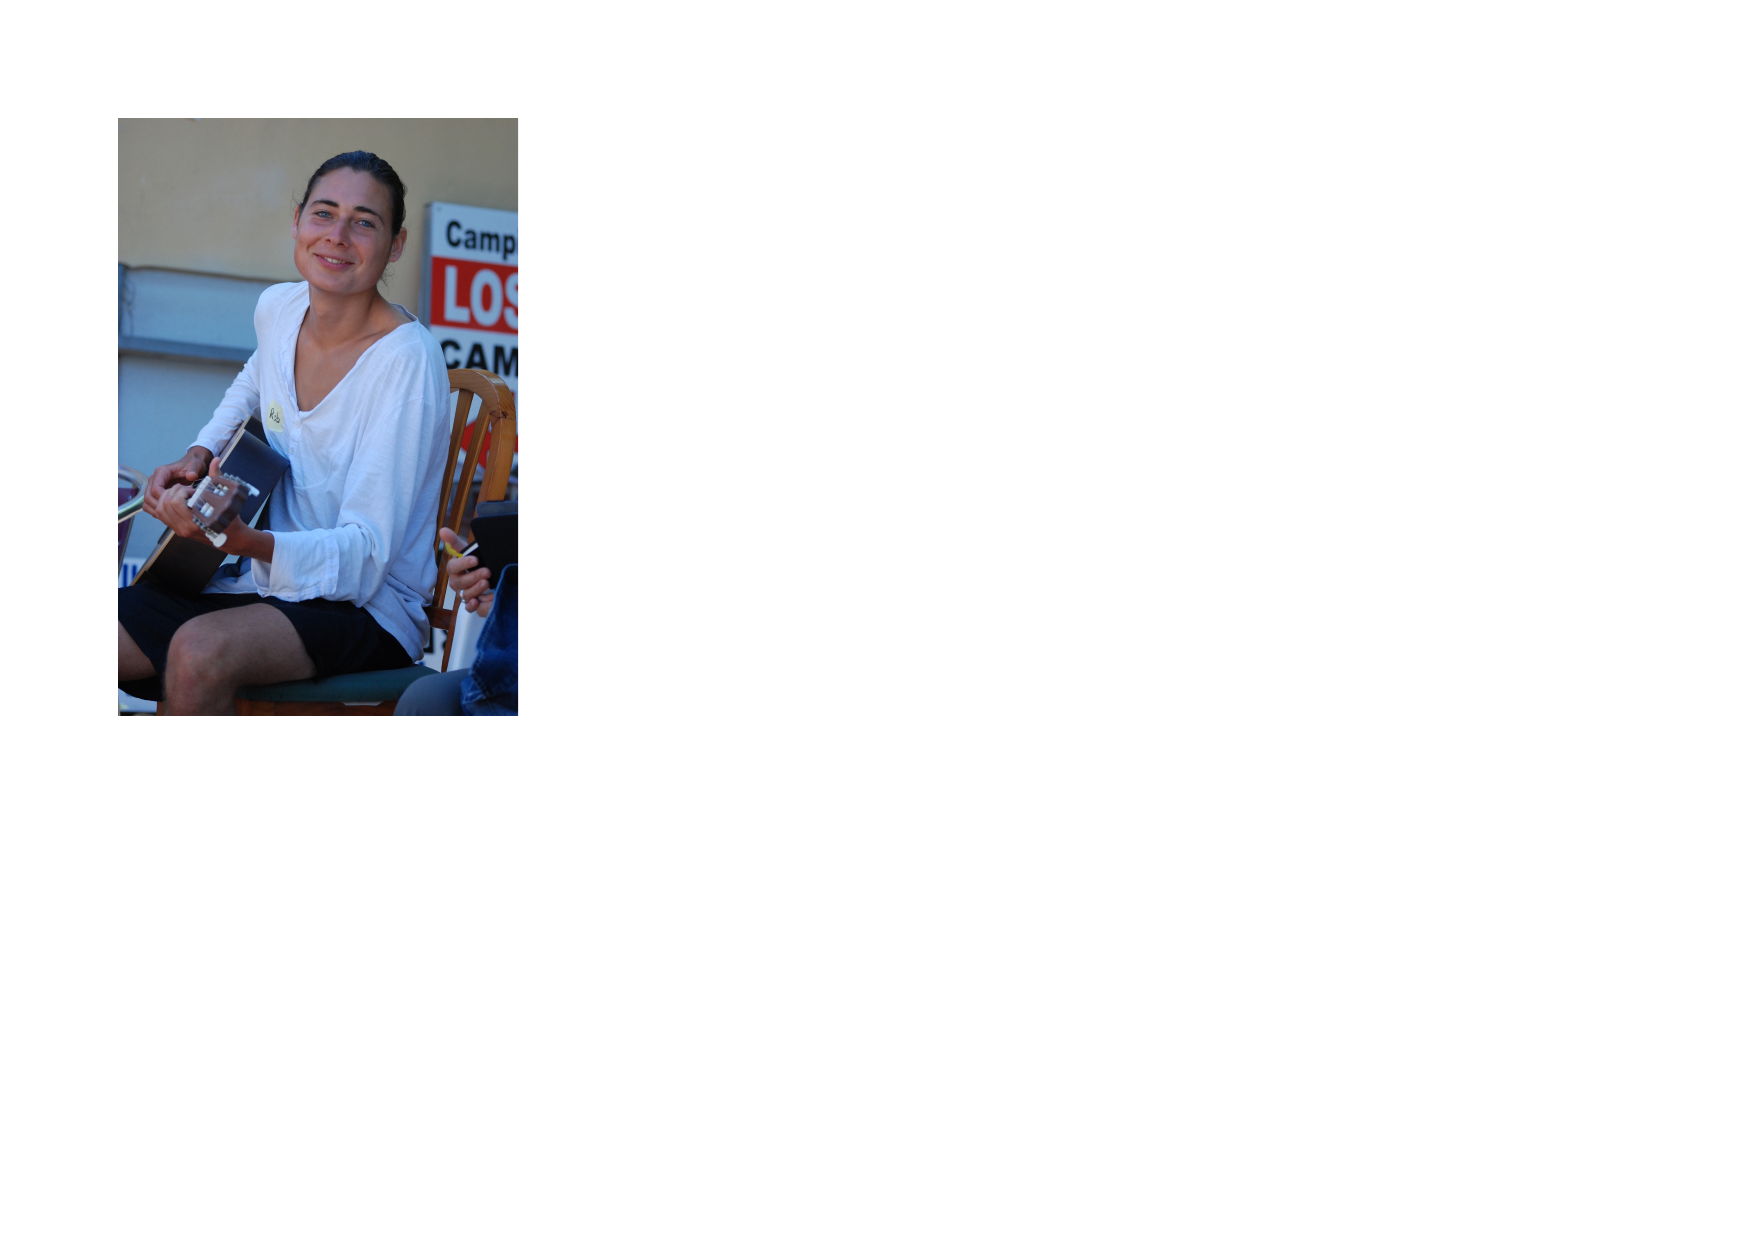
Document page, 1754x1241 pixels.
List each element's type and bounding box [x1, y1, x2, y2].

picture [118, 118, 519, 716]
